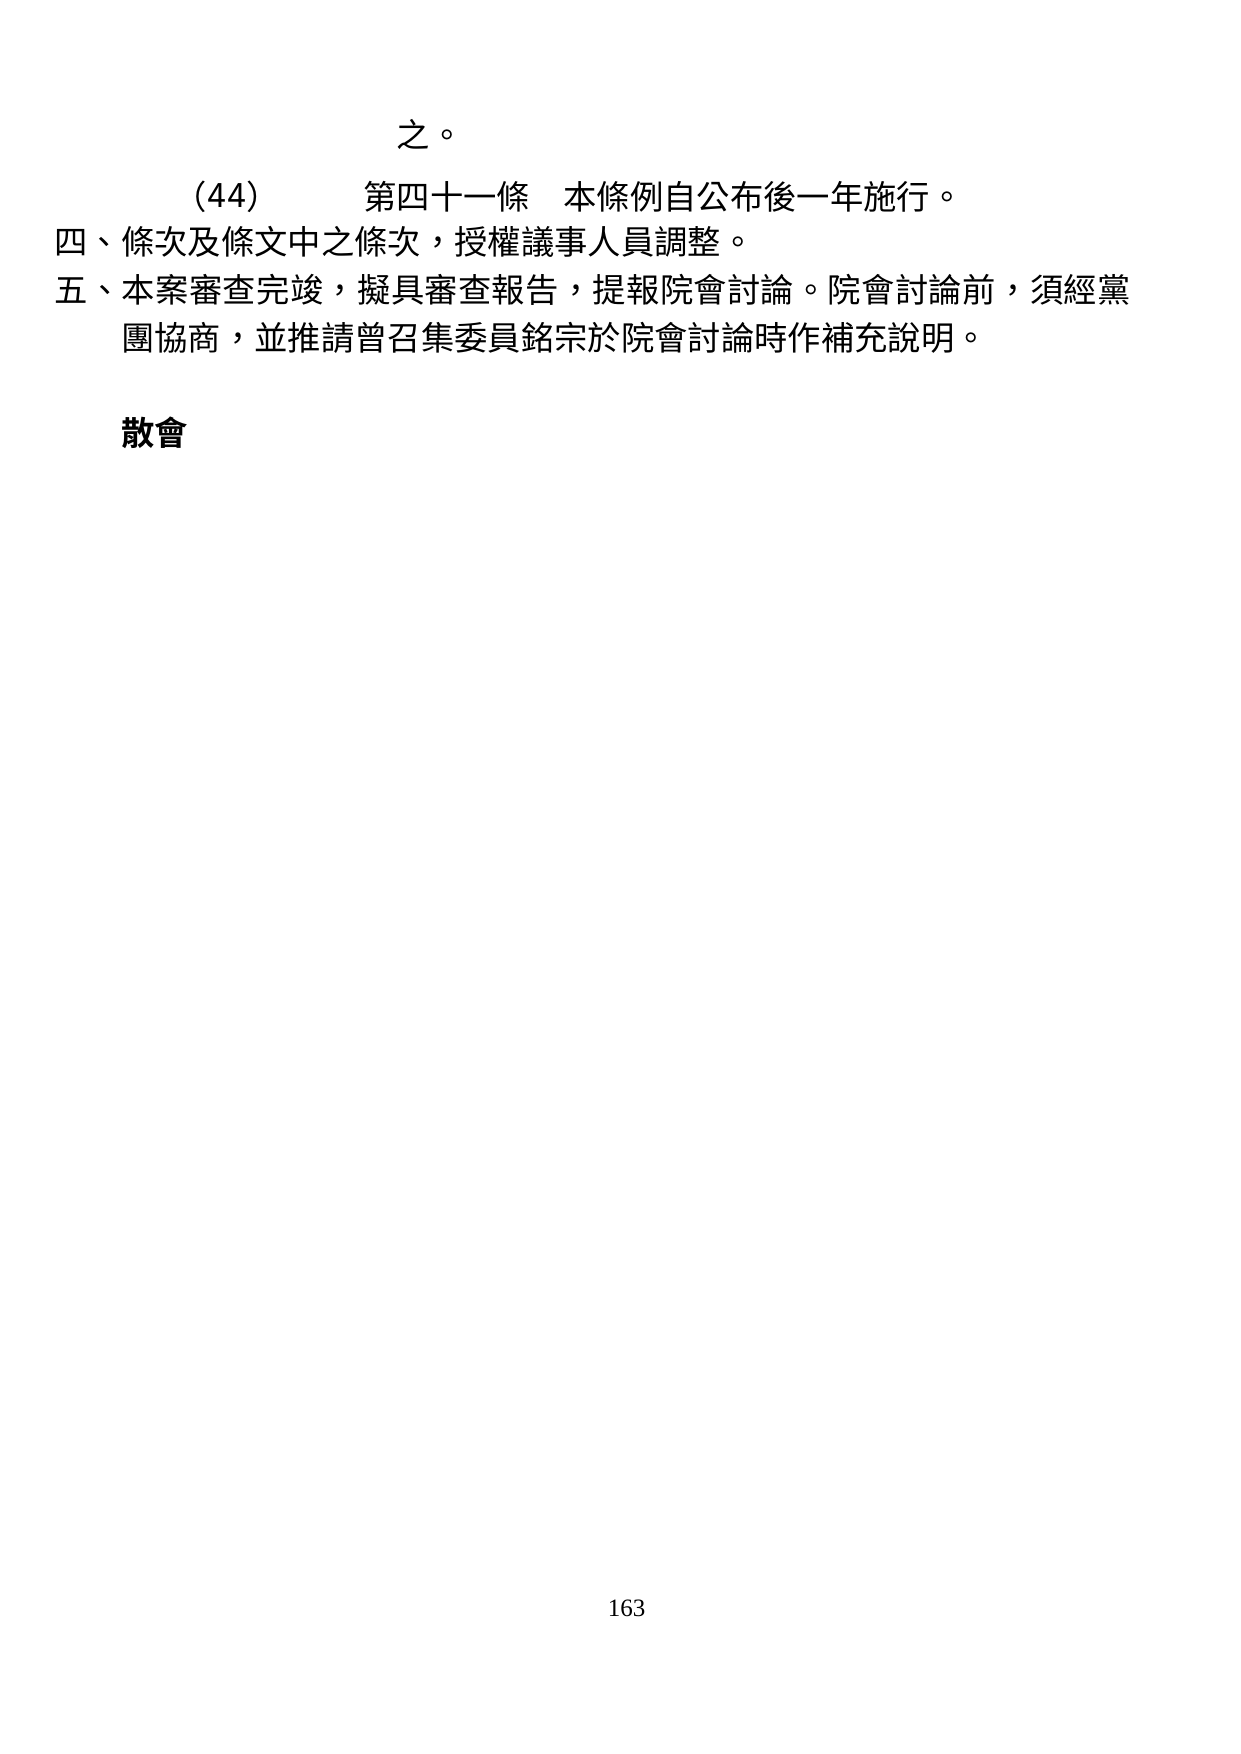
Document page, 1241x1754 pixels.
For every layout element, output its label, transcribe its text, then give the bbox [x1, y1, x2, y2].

table_cell 之。 [339, 91, 1132, 153]
text 五、本案審查完竣，擬具審查報告，提報院會討論。院會討論前，須經黨團協商，並推請曾召集委員銘宗於院會討論時作補充說明。 [54, 264, 1132, 359]
text 四、條次及條文中之條次，授權議事人員調整。 [54, 216, 1132, 264]
table_cell [162, 153, 339, 216]
table_cell [162, 91, 339, 153]
table_cell 第四十一條 本條例自公布後一年施行。 [339, 153, 1132, 216]
text 散會 [121, 407, 1132, 455]
